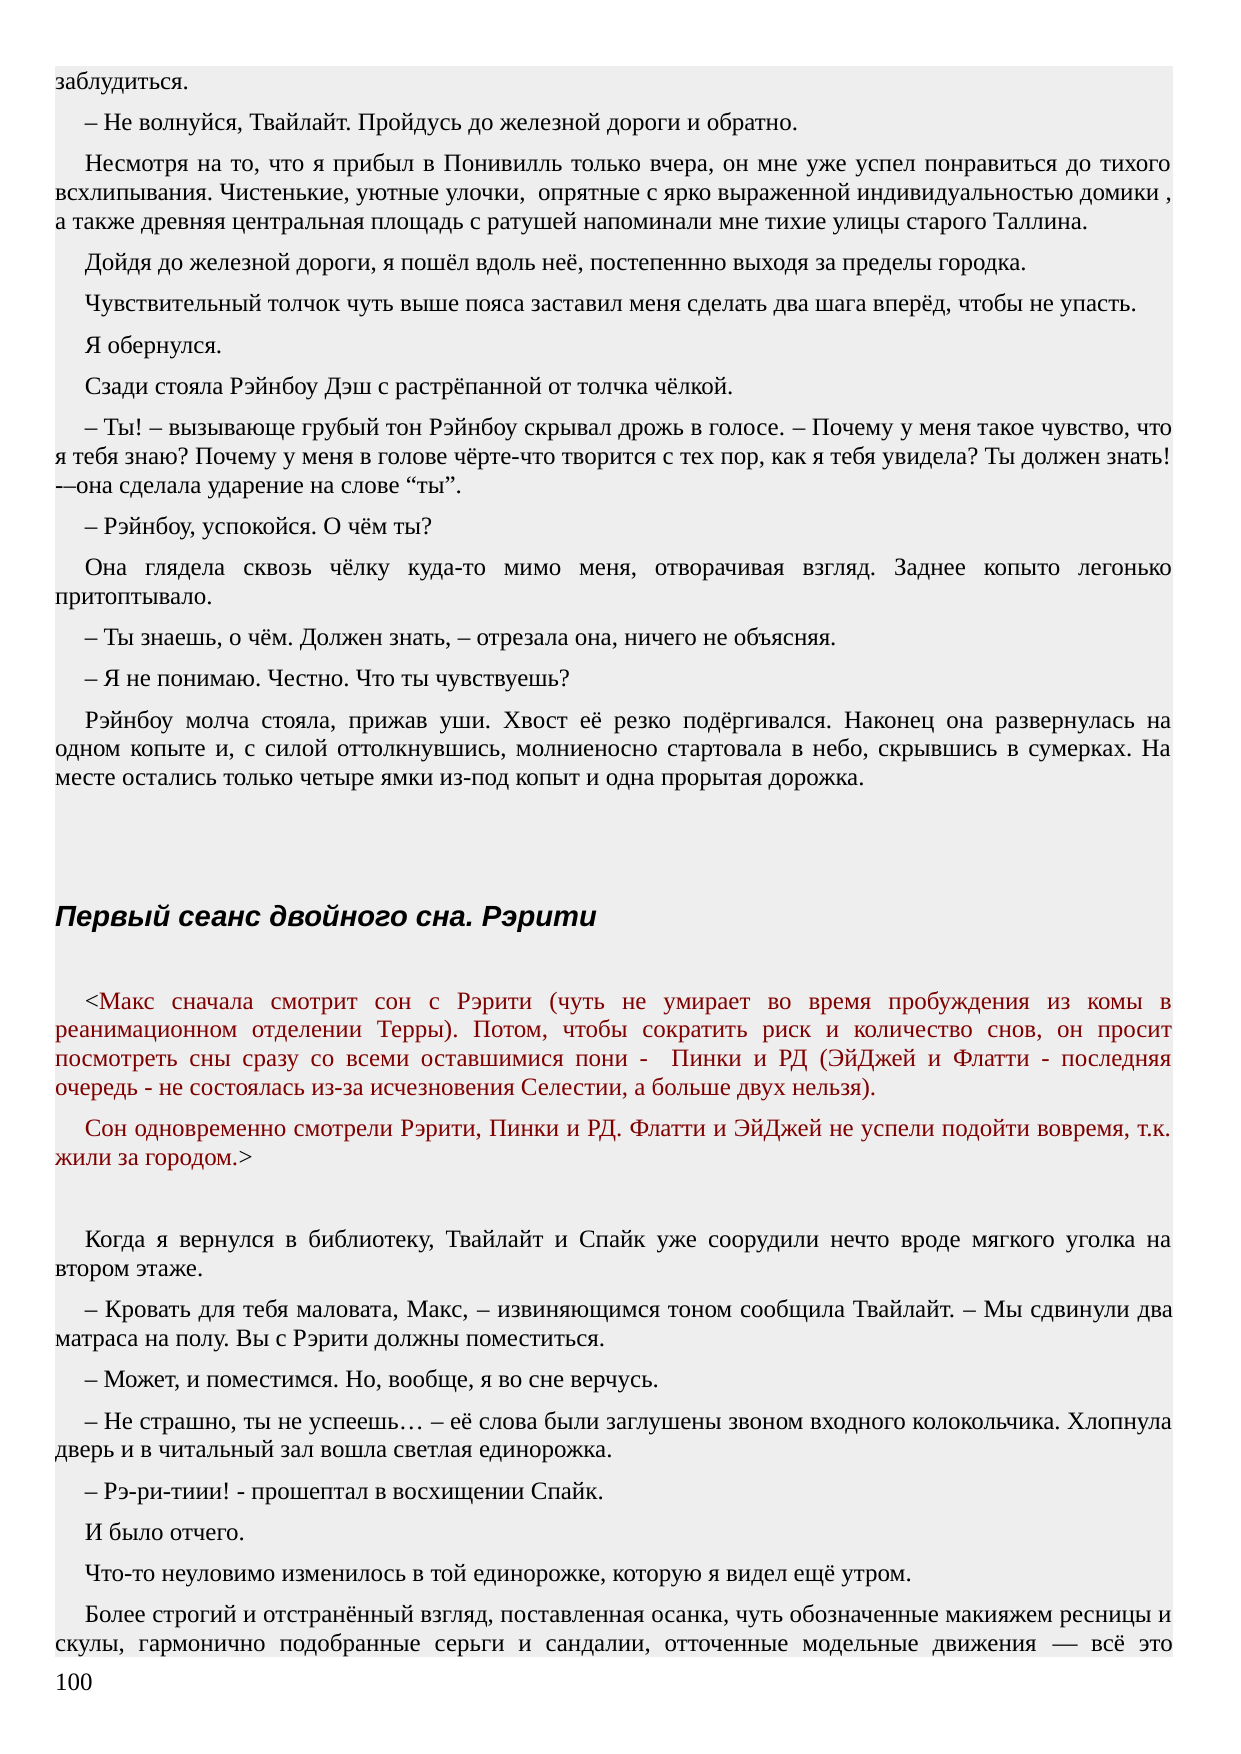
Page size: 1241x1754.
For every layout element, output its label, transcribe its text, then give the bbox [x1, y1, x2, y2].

text – Рэ-ри-тиии! - прошептал в восхищении Спайк. [55, 1476, 1173, 1504]
text – Не страшно, ты не успеешь… – её слова были заглушены звоном входного колокольчика. Хлопнула дверь и в читальный зал вошла светлая единорожка. [55, 1406, 1173, 1463]
text – Ты! – вызывающе грубый тон Рэйнбоу скрывал дрожь в голосе. – Почему у меня такое чувство, что я тебя знаю? Почему у меня в голове чёрте-что творится с тех пор, как я тебя увидела? Ты должен знать! -–она сделала ударение на слове “ты”. [55, 412, 1173, 498]
text Дойдя до железной дороги, я пошёл вдоль неё, постепеннно выходя за пределы городка. [55, 247, 1173, 276]
text Рэйнбоу молча стояла, прижав уши. Хвост её резко подёргивался. Наконец она развернулась на одном копыте и, с силой оттолкнувшись, молниеносно стартовала в небо, скрывшись в сумерках. На месте остались только четыре ямки из-под копыт и одна прорытая дорожка. [55, 705, 1173, 791]
text – Ты знаешь, о чём. Должен знать, – отрезала она, ничего не объясняя. [55, 622, 1173, 651]
text Когда я вернулся в библиотеку, Твайлайт и Спайк уже соорудили нечто вроде мягкого уголка на втором этаже. [55, 1224, 1173, 1282]
text заблудиться. [55, 66, 1173, 95]
text Я обернулся. [55, 330, 1173, 358]
text Более строгий и отстранённый взгляд, поставленная осанка, чуть обозначенные макияжем ресницы и скулы, гармонично подобранные серьги и сандалии, отточенные модельные движения — всё это [55, 1599, 1173, 1657]
text И было отчего. [55, 1517, 1173, 1546]
text – Может, и поместимся. Но, вообще, я во сне верчусь. [55, 1364, 1173, 1393]
text Несмотря на то, что я прибыл в Понивилль только вчера, он мне уже успел понравиться до тихого всхлипывания. Чистенькие, уютные улочки, опрятные с ярко выраженной индивидуальностью домики , а также древняя центральная площадь с ратушей напоминали мне тихие улицы старого Таллина. [55, 148, 1173, 235]
text Что-то неуловимо изменилось в той единорожке, которую я видел ещё утром. [55, 1558, 1173, 1587]
text Сзади стояла Рэйнбоу Дэш с растрёпанной от толчка чёлкой. [55, 371, 1173, 400]
text – Кровать для тебя маловата, Макс, – извиняющимся тоном сообщила Твайлайт. – Мы сдвинули два матраса на полу. Вы с Рэрити должны поместиться. [55, 1294, 1173, 1352]
text – Не волнуйся, Твайлайт. Пройдусь до железной дороги и обратно. [55, 107, 1173, 136]
text Чувствительный толчок чуть выше пояса заставил меня сделать два шага вперёд, чтобы не упасть. [55, 288, 1173, 317]
text <Макс сначала смотрит сон с Рэрити (чуть не умирает во время пробуждения из комы в реанимационном отделении Терры). Потом, чтобы сократить риск и количество снов, он просит посмотреть сны сразу со всеми оставшимися пони - Пинки и РД (ЭйДжей и Флатти - последняя очередь - не состоялась из-за исчезновения Селестии, а больше двух нельзя). [55, 986, 1173, 1101]
text Сон одновременно смотрели Рэрити, Пинки и РД. Флатти и ЭйДжей не успели подойти вовремя, т.к. жили за городом.> [55, 1113, 1173, 1171]
subtitle Первый сеанс двойного сна. Рэрити [55, 898, 1173, 932]
text – Рэйнбоу, успокойся. О чём ты? [55, 511, 1173, 540]
text – Я не понимаю. Честно. Что ты чувствуешь? [55, 663, 1173, 692]
text Она глядела сквозь чёлку куда-то мимо меня, отворачивая взгляд. Заднее копыто легонько притоптывало. [55, 552, 1173, 610]
